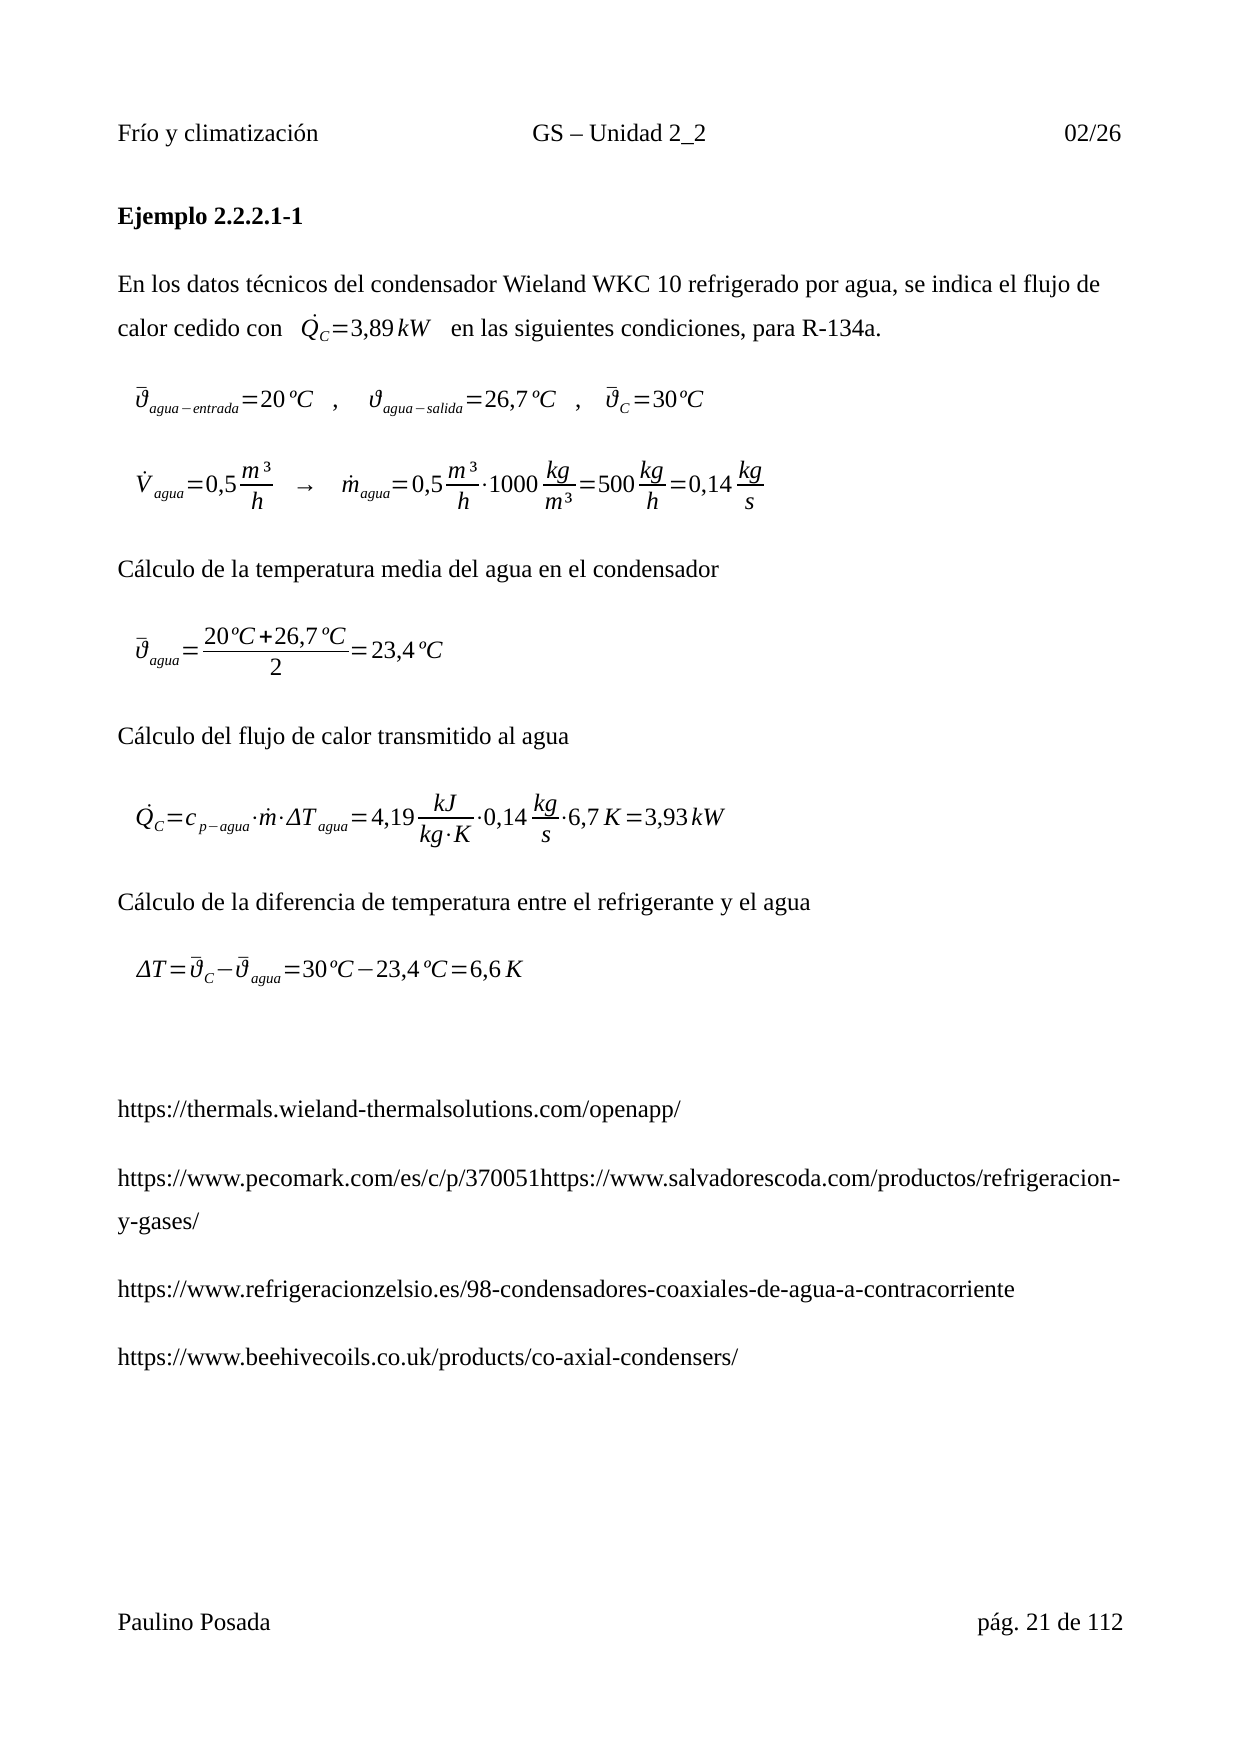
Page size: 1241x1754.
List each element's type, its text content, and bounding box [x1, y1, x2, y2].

text https://thermals.wieland-thermalsolutions.com/openapp/ [117, 1094, 1123, 1123]
text , , [117, 384, 1123, 417]
text https://www.pecomark.com/es/c/p/370051https://www.salvadorescoda.com/productos/refrigeracion-y-gases/ [117, 1163, 1123, 1234]
text Cálculo de la temperatura media del agua en el condensador [117, 554, 1123, 583]
text → [117, 456, 1123, 515]
text En los datos técnicos del condensador Wieland WKC 10 refrigerado por agua, se indica el flujo de calor cedido conen las siguientes condiciones, para R-134a. [117, 269, 1123, 345]
text https://www.beehivecoils.co.uk/products/co-axial-condensers/ [117, 1342, 1123, 1371]
text https://www.refrigeracionzelsio.es/98-condensadores-coaxiales-de-agua-a-contracorriente [117, 1274, 1123, 1303]
text Ejemplo 2.2.2.1-1 [117, 201, 1123, 230]
text Cálculo de la diferencia de temperatura entre el refrigerante y el agua [117, 887, 1123, 916]
text Cálculo del flujo de calor transmitido al agua [117, 721, 1123, 750]
